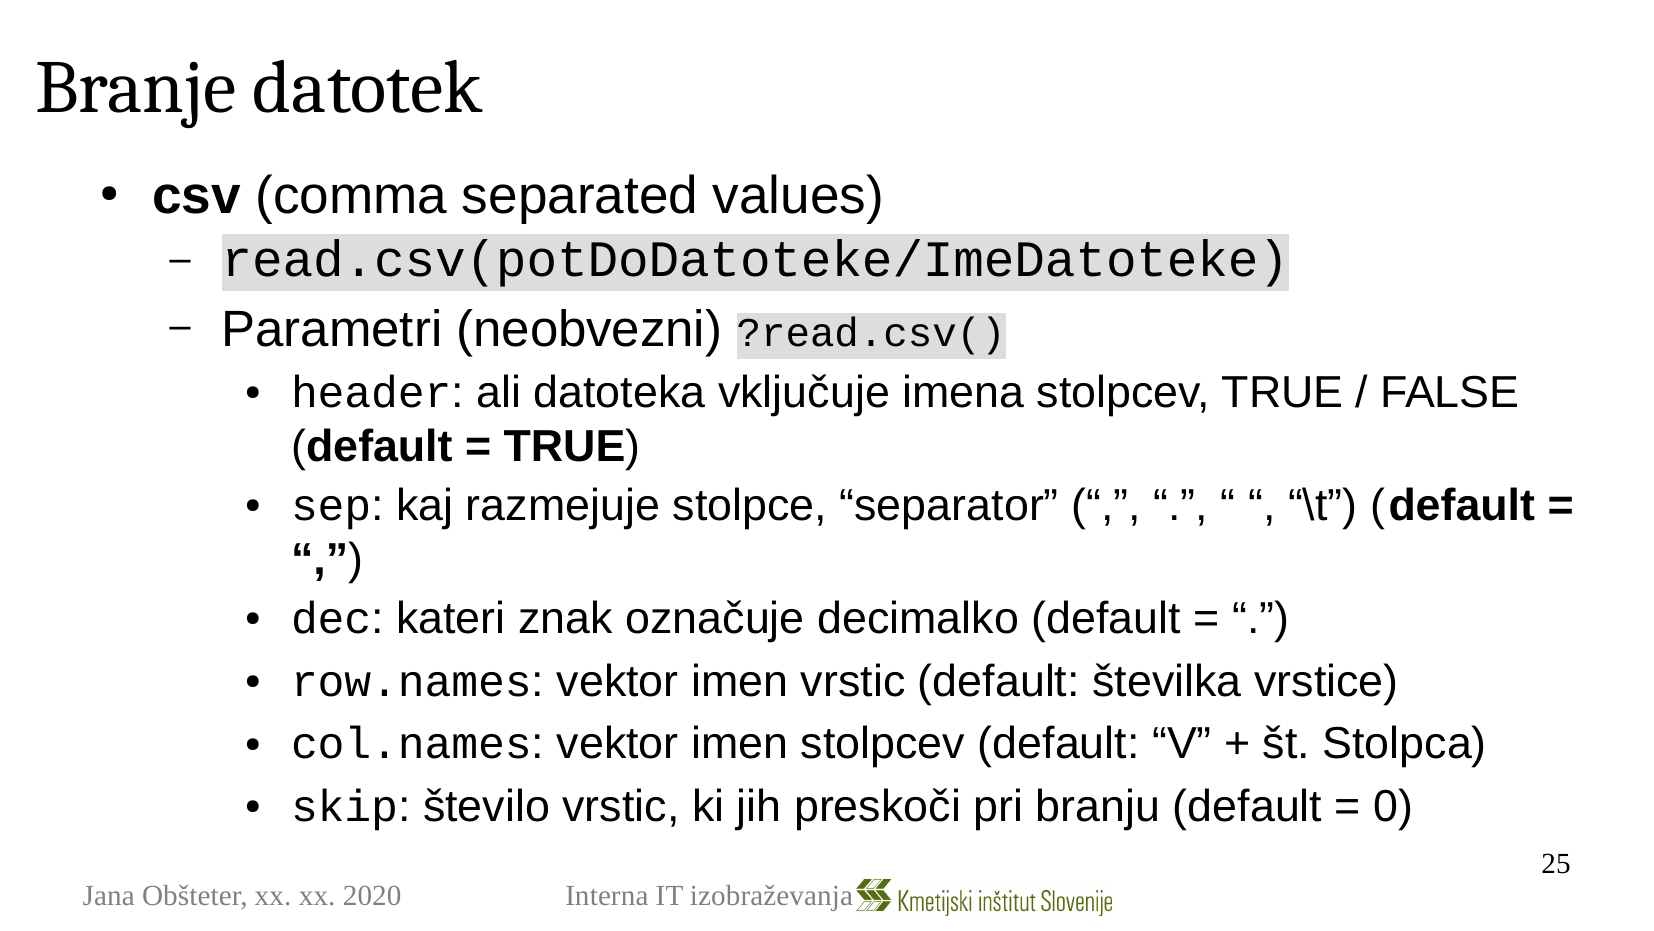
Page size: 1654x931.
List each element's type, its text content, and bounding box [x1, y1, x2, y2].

list csv (comma separated values) read.csv(potDoDatoteke/ImeDatoteke) Parametri (neobvezni) ?read.csv() header: ali datoteka vključuje imena stolpcev, TRUE / FALSE (default = TRUE) sep: kaj razmejuje stolpce, “separator” (“,”, “.”, “ “, “\t”) (default = “,”) dec: kateri znak označuje decimalko (default = “.”) row.names: vektor imen vrstic (default: številka vrstice) col.names: vektor imen stolpcev (default: “V” + št. Stolpca) skip: število vrstic, ki jih preskoči pri branju (default = 0) [82, 165, 1630, 839]
title Branje datotek [35, 21, 1524, 154]
picture [856, 879, 1112, 916]
